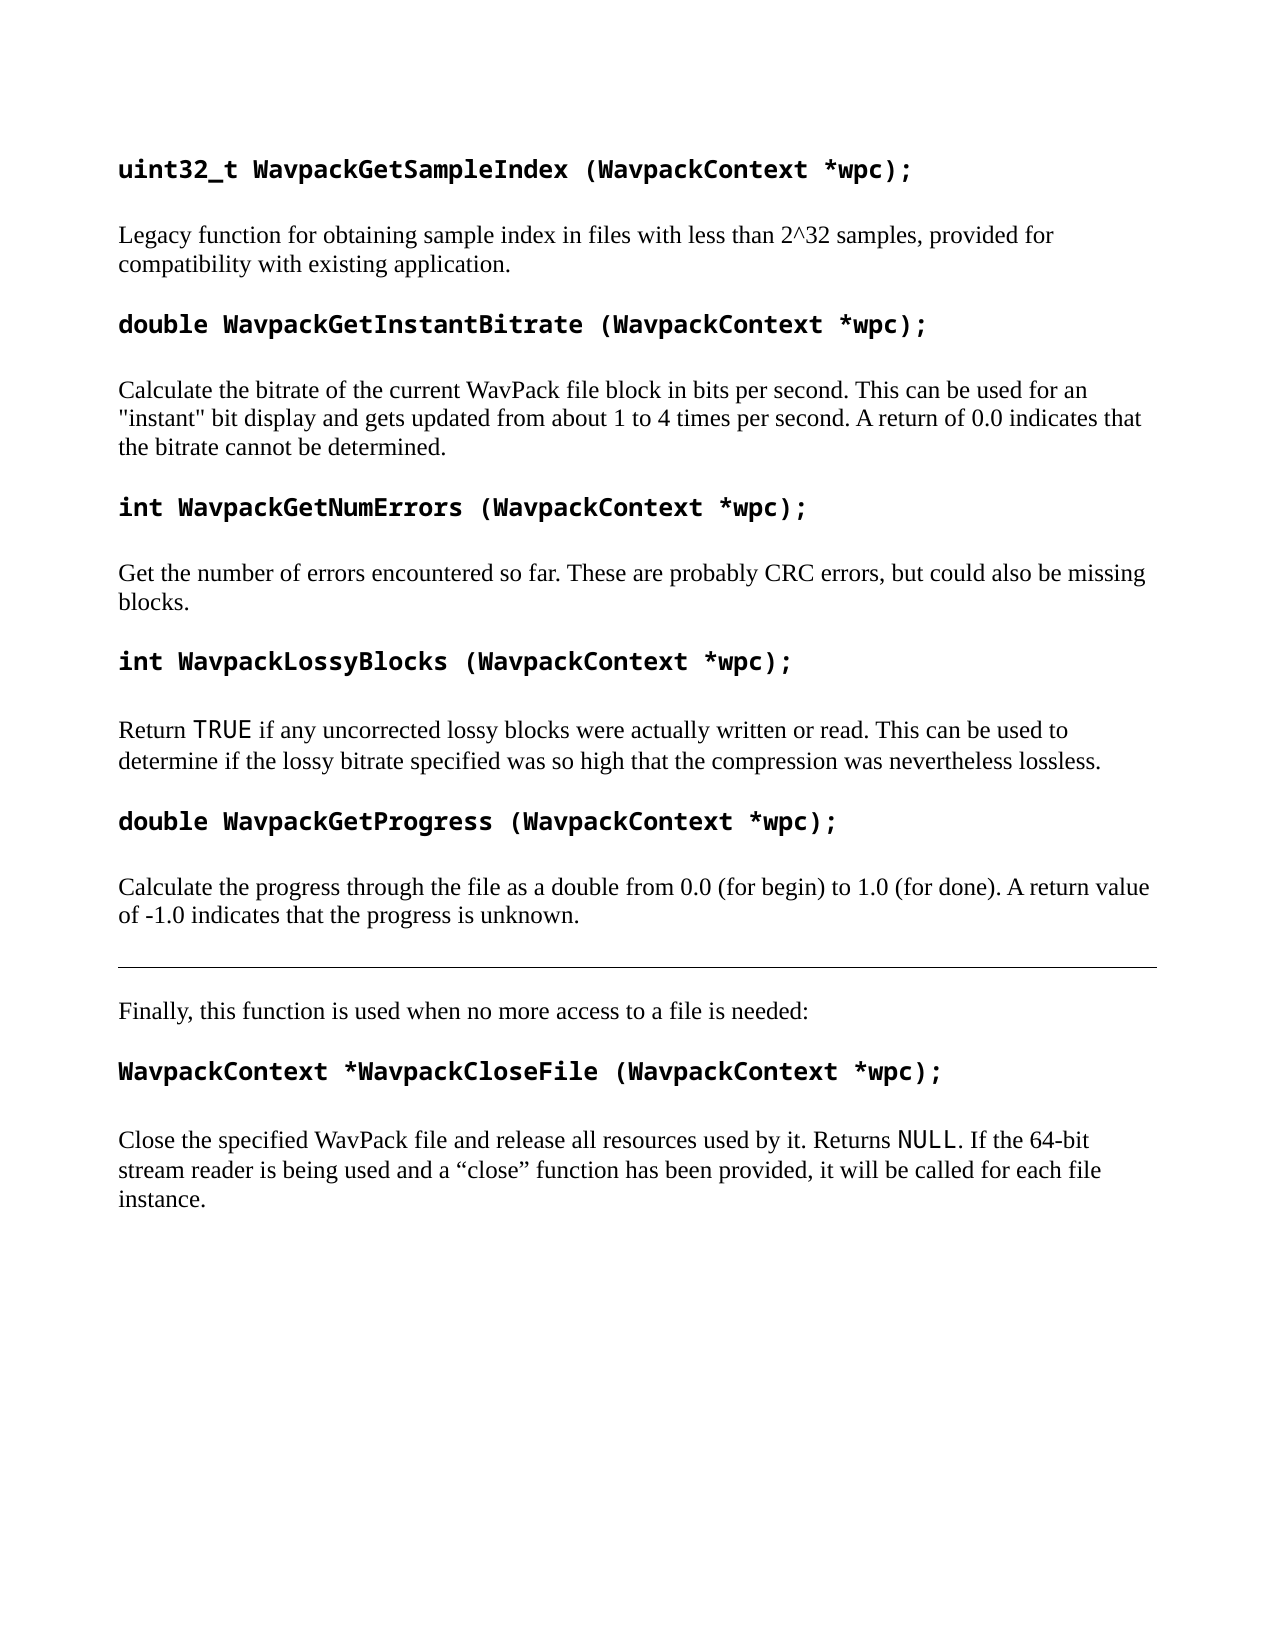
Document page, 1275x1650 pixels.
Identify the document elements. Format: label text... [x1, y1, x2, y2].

text Calculate the progress through the file as a double from 0.0 (for begin) to 1.0 (for done). A return value of -1.0 indicates that the progress is unknown. [118, 872, 1157, 929]
text WavpackContext *WavpackCloseFile (WavpackContext *wpc); [118, 1053, 1157, 1087]
text Calculate the bitrate of the current WavPack file block in bits per second. This can be used for an "instant" bit display and gets updated from about 1 to 4 times per second. A return of 0.0 indicates that the bitrate cannot be determined. [118, 375, 1157, 461]
text Finally, this function is used when no more access to a file is needed: [118, 996, 1157, 1024]
text Legacy function for obtaining sample index in files with less than 2^32 samples, provided for compatibility with existing application. [118, 220, 1157, 278]
text int WavpackGetNumErrors (WavpackContext *wpc); [118, 490, 1157, 524]
text Close the specified WavPack file and release all resources used by it. Returns NULL. If the 64-bit stream reader is being used and a “close” function has been provided, it will be called for each file instance. [118, 1121, 1157, 1213]
text int WavpackLossyBlocks (WavpackContext *wpc); [118, 644, 1157, 678]
text double WavpackGetProgress (WavpackContext *wpc); [118, 804, 1157, 838]
text uint32_t WavpackGetSampleIndex (WavpackContext *wpc); [118, 152, 1157, 186]
text Return TRUE if any uncorrected lossy blocks were actually written or read. This can be used to determine if the lossy bitrate specified was so high that the compression was nevertheless lossless. [118, 712, 1157, 775]
text Get the number of errors encountered so far. These are probably CRC errors, but could also be missing blocks. [118, 558, 1157, 615]
text double WavpackGetInstantBitrate (WavpackContext *wpc); [118, 307, 1157, 341]
